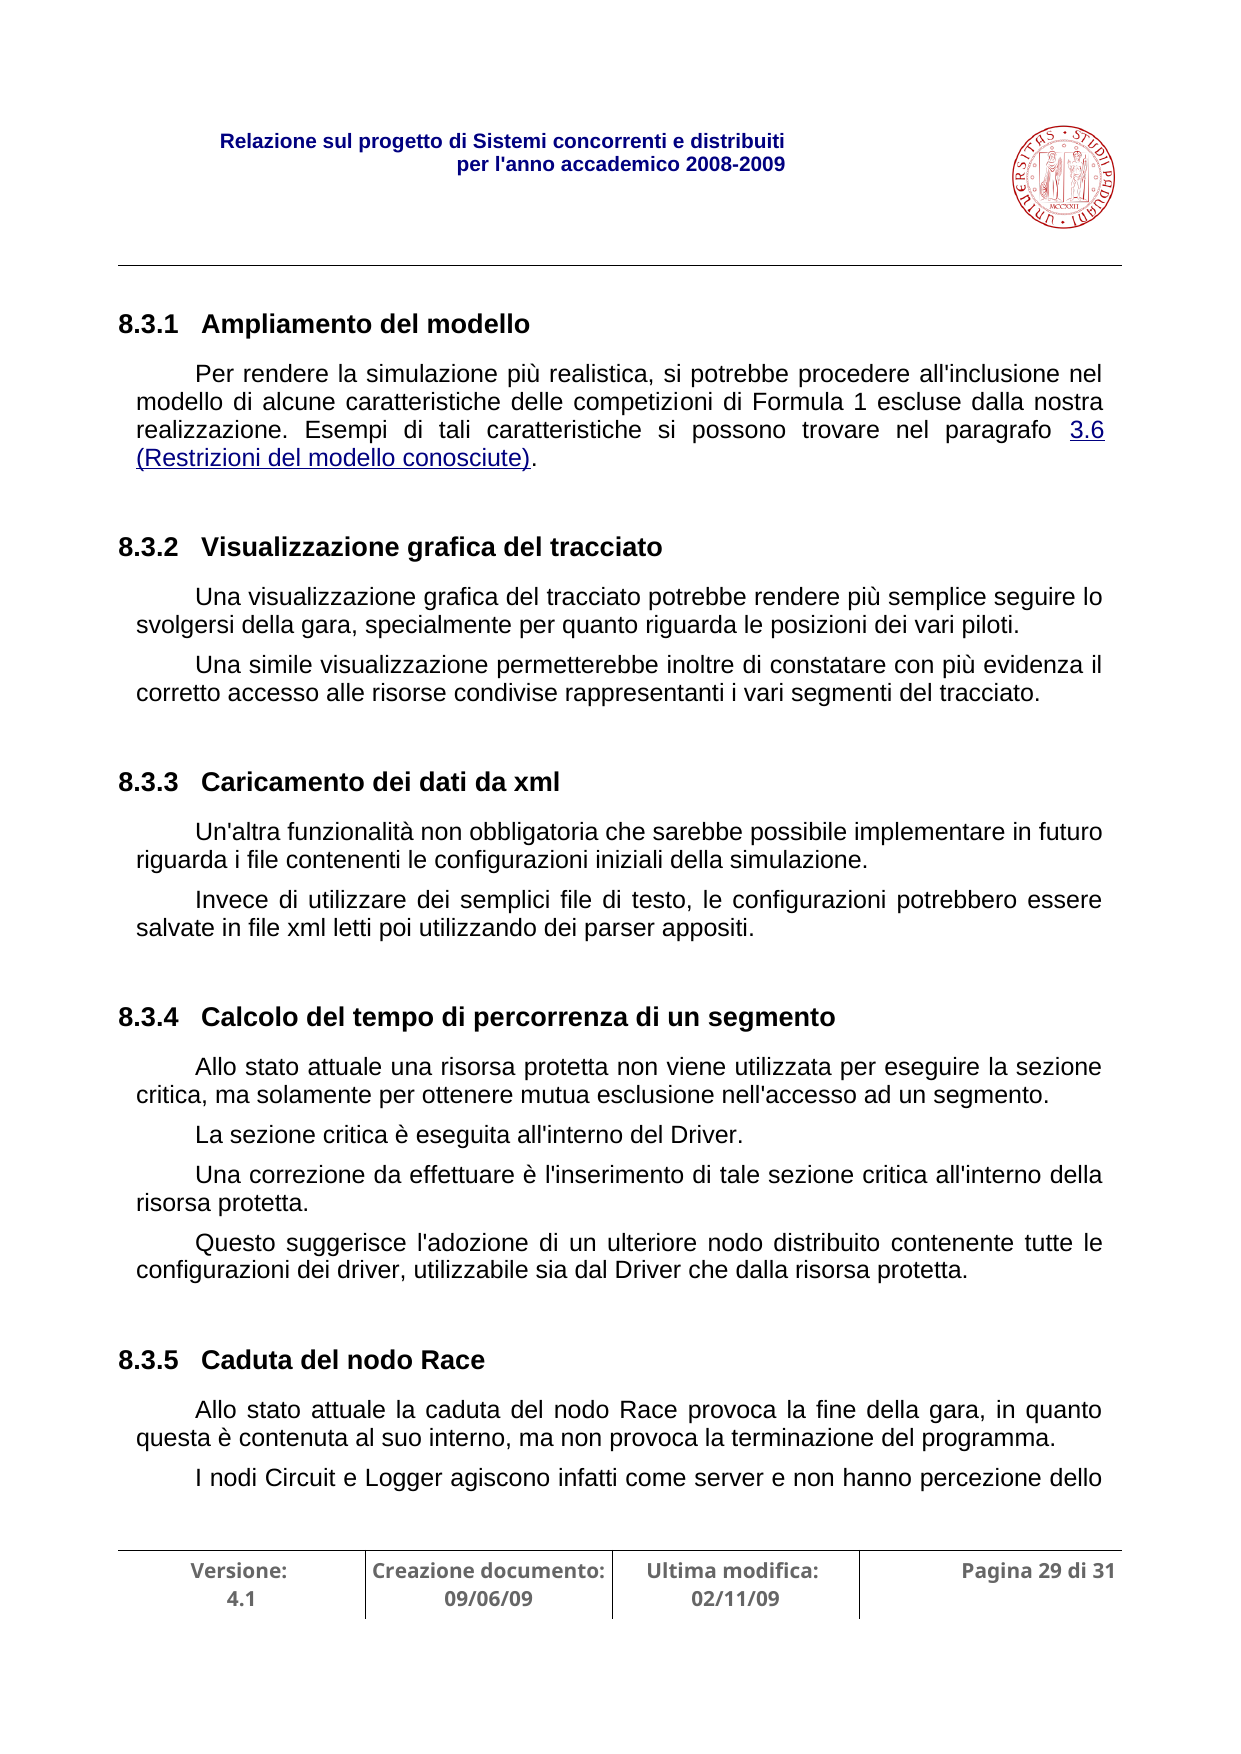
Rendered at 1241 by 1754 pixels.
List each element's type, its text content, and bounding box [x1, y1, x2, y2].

text Un'altra funzionalità non obbligatoria che sarebbe possibile implementare in futuro riguarda i file contenenti le configurazioni iniziali della simulazione. [136, 818, 1104, 874]
text Questo suggerisce l'adozione di un ulteriore nodo distribuito contenente tutte le configurazioni dei driver, utilizzabile sia dal Driver che dalla risorsa protetta. [136, 1228, 1104, 1284]
text Una correzione da effettuare è l'inserimento di tale sezione critica all'interno della risorsa protetta. [136, 1161, 1104, 1216]
text La sezione critica è eseguita all'interno del Driver. [136, 1121, 1104, 1149]
subtitle Caduta del nodo Race [118, 1345, 1122, 1375]
picture [1010, 123, 1117, 231]
text Allo stato attuale una risorsa protetta non viene utilizzata per eseguire la sezione critica, ma solamente per ottenere mutua esclusione nell'accesso ad un segmento. [136, 1053, 1104, 1109]
text Una visualizzazione grafica del tracciato potrebbe rendere più semplice seguire lo svolgersi della gara, specialmente per quanto riguarda le posizioni dei vari piloti. [136, 583, 1104, 639]
subtitle Visualizzazione grafica del tracciato [118, 532, 1122, 562]
subtitle Caricamento dei dati da xml [118, 767, 1122, 797]
text Allo stato attuale la caduta del nodo Race provoca la fine della gara, in quanto questa è contenuta al suo interno, ma non provoca la terminazione del programma. [136, 1396, 1104, 1452]
text Una simile visualizzazione permetterebbe inoltre di constatare con più evidenza il corretto accesso alle risorse condivise rappresentanti i vari segmenti del tracciato. [136, 651, 1104, 706]
subtitle Ampliamento del modello [118, 309, 1122, 339]
subtitle Calcolo del tempo di percorrenza di un segmento [118, 1002, 1122, 1032]
text Invece di utilizzare dei semplici file di testo, le configurazioni potrebbero essere salvate in file xml letti poi utilizzando dei parser appositi. [136, 886, 1104, 942]
text I nodi Circuit e Logger agiscono infatti come server e non hanno percezione dello [136, 1463, 1104, 1491]
text Per rendere la simulazione più realistica, si potrebbe procedere all'inclusione nel modello di alcune caratteristiche delle competizioni di Formula 1 escluse dalla nostra realizzazione. Esempi di tali caratteristiche si possono trovare nel paragrafo 3.6 (Restrizioni del modello conosciute). [136, 360, 1104, 471]
